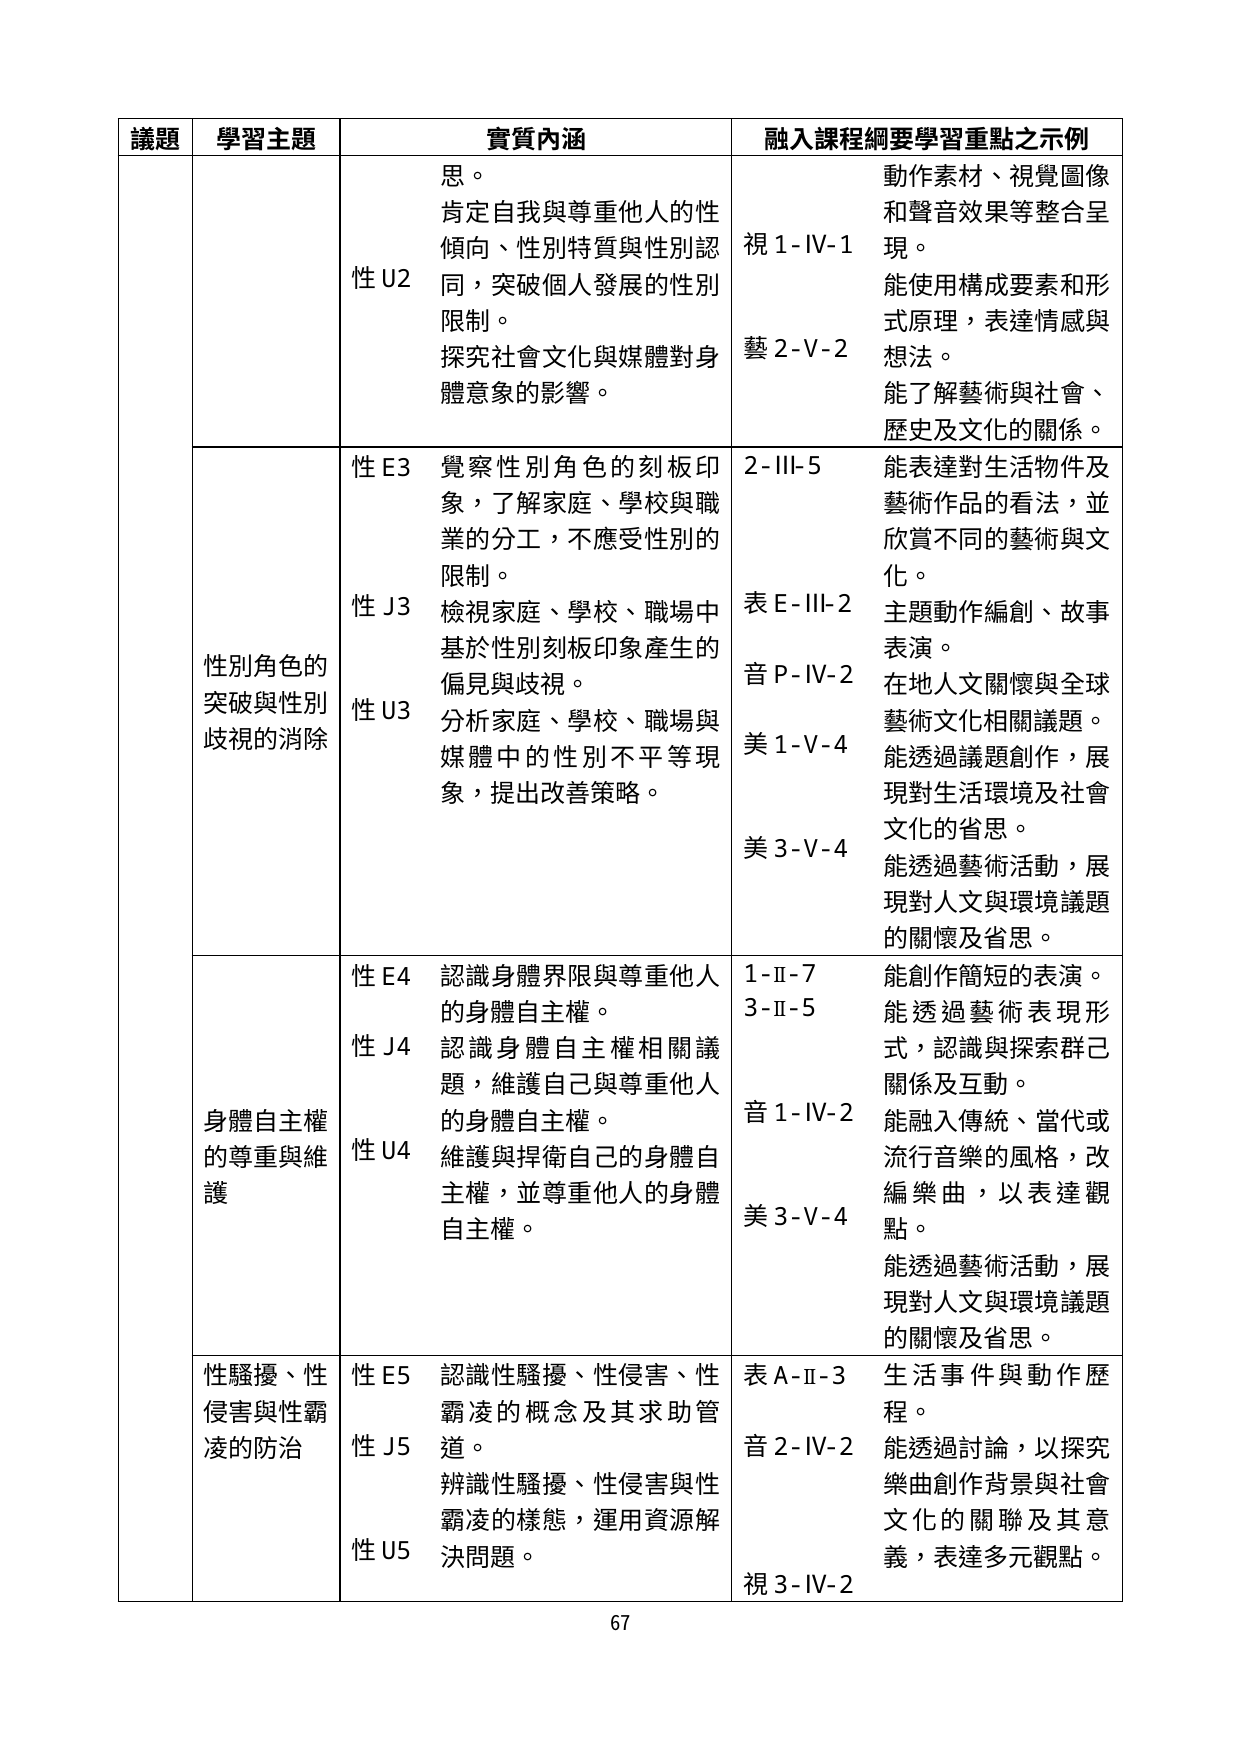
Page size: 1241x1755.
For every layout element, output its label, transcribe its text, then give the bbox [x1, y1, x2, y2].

table_cell 生活事件與動作歷程。 能透過討論，以探究樂曲創作背景與社會文化的關聯及其意義，表達多元觀點。 [872, 1356, 1122, 1601]
table_cell 2-Ⅲ-5 表E-Ⅲ-2 音P-Ⅳ-2 美1-V-4 美3-V-4 [732, 448, 872, 955]
table_cell 性騷擾、性侵害與性霸凌的防治 [193, 1356, 339, 1601]
table_cell [193, 156, 339, 446]
table_header 實質內涵 [341, 119, 731, 155]
table_cell 動作素材、視覺圖像和聲音效果等整合呈現。 能使用構成要素和形式原理，表達情感與想法。 能了解藝術與社會、歷史及文化的關係。 [872, 156, 1122, 446]
table_cell 身體自主權的尊重與維護 [193, 956, 339, 1355]
table_header 融入課程綱要學習重點之示例 [732, 119, 1122, 155]
table_cell 覺察性別角色的刻板印象，了解家庭、學校與職業的分工，不應受性別的限制。 檢視家庭、學校、職場中基於性別刻板印象產生的偏見與歧視。 分析家庭、學校、職場與媒體中的性別不平等現象，提出改善策略。 [429, 448, 731, 955]
table_cell 能創作簡短的表演。 能透過藝術表現形式，認識與探索群己關係及互動。 能融入傳統、當代或流行音樂的風格，改編樂曲，以表達觀點。 能透過藝術活動，展現對人文與環境議題的關懷及省思。 [872, 956, 1122, 1355]
table_cell [119, 156, 192, 1601]
table_cell 性E4 性J4 性U4 [341, 956, 428, 1355]
table_cell 性E3 性J3 性U3 [341, 448, 428, 955]
table_cell 視1-Ⅳ-1 藝2-V-2 [732, 156, 872, 446]
table_cell 能表達對生活物件及藝術作品的看法，並欣賞不同的藝術與文化。 主題動作編創、故事表演。 在地人文關懷與全球藝術文化相關議題。 能透過議題創作，展現對生活環境及社會文化的省思。 能透過藝術活動，展現對人文與環境議題的關懷及省思。 [872, 448, 1122, 955]
table_cell 思。 肯定自我與尊重他人的性傾向、性別特質與性別認同，突破個人發展的性別限制。 探究社會文化與媒體對身體意象的影響。 [429, 156, 731, 446]
table_cell 表A-Ⅱ-3 音2-Ⅳ-2 視3-Ⅳ-2 [732, 1356, 872, 1601]
table_header 議題 [119, 119, 192, 155]
table_cell 認識身體界限與尊重他人的身體自主權。 認識身體自主權相關議題，維護自己與尊重他人的身體自主權。 維護與捍衛自己的身體自主權，並尊重他人的身體自主權。 [429, 956, 731, 1355]
table_cell 1-Ⅱ-7 3-Ⅱ-5 音1-Ⅳ-2 美3-V-4 [732, 956, 872, 1355]
table_cell 性E5 性J5 性U5 [341, 1356, 428, 1601]
table_header 學習主題 [193, 119, 339, 155]
table_cell 性別角色的突破與性別歧視的消除 [193, 448, 339, 955]
table_cell 認識性騷擾、性侵害、性霸凌的概念及其求助管道。 辨識性騷擾、性侵害與性霸凌的樣態，運用資源解決問題。 [429, 1356, 731, 1601]
table_cell 性U2 [341, 156, 428, 446]
